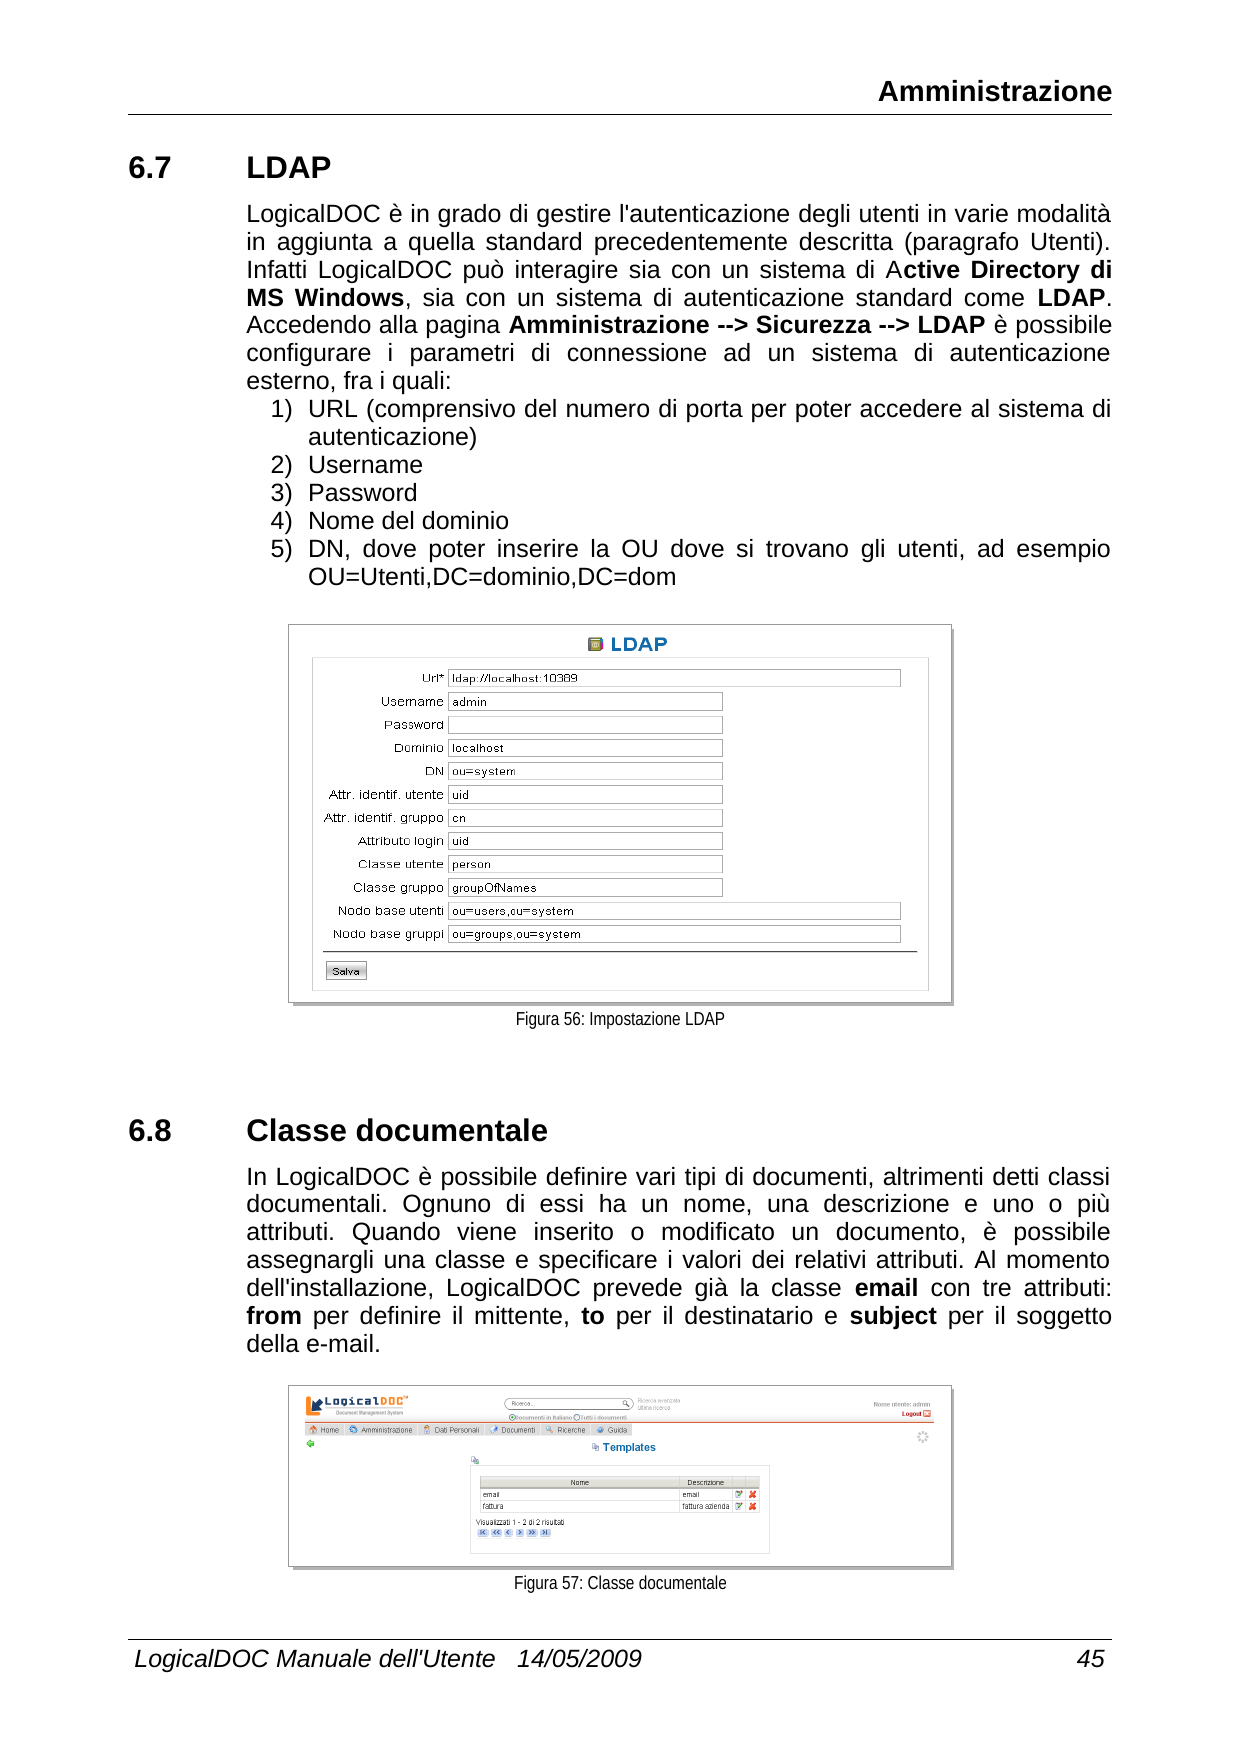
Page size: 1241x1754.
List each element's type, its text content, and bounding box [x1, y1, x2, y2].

list Password [270, 479, 1112, 507]
list DN, dove poter inserire la OU dove si trovano gli utenti, ad esempio OU=Utenti,DC=dominio,DC=dom [270, 535, 1112, 591]
text LogicalDOC è in grado di gestire l'autenticazione degli utenti in varie modalità in aggiunta a quella standard precedentemente descritta (paragrafo Utenti). Infatti LogicalDOC può interagire sia con un sistema di Active Directory di MS Windows, sia con un sistema di autenticazione standard come LDAP. Accedendo alla pagina Amministrazione --> Sicurezza --> LDAP è possibile configurare i parametri di connessione ad un sistema di autenticazione esterno, fra i quali: [246, 200, 1112, 395]
picture [305, 1393, 934, 1557]
list Username [270, 451, 1112, 479]
text Figura 57: Classe documentale [288, 1567, 952, 1593]
list Nome del dominio [270, 507, 1112, 535]
subtitle Classe documentale [128, 1113, 1112, 1148]
text In LogicalDOC è possibile definire vari tipi di documenti, altrimenti detti classi documentali. Ognuno di essi ha un nome, una descrizione e uno o più attributi. Quando viene inserito o modificato un documento, è possibile assegnargli una classe e specificare i valori dei relativi attributi. Al momento dell'installazione, LogicalDOC prevede già la classe email con tre attributi: from per definire il mittente, to per il destinatario e subject per il soggetto della e-mail. [246, 1162, 1112, 1358]
subtitle LDAP [128, 150, 1112, 185]
text Figura 56: Impostazione LDAP [288, 1003, 952, 1029]
list URL (comprensivo del numero di porta per poter accedere al sistema di autenticazione) [270, 395, 1112, 451]
